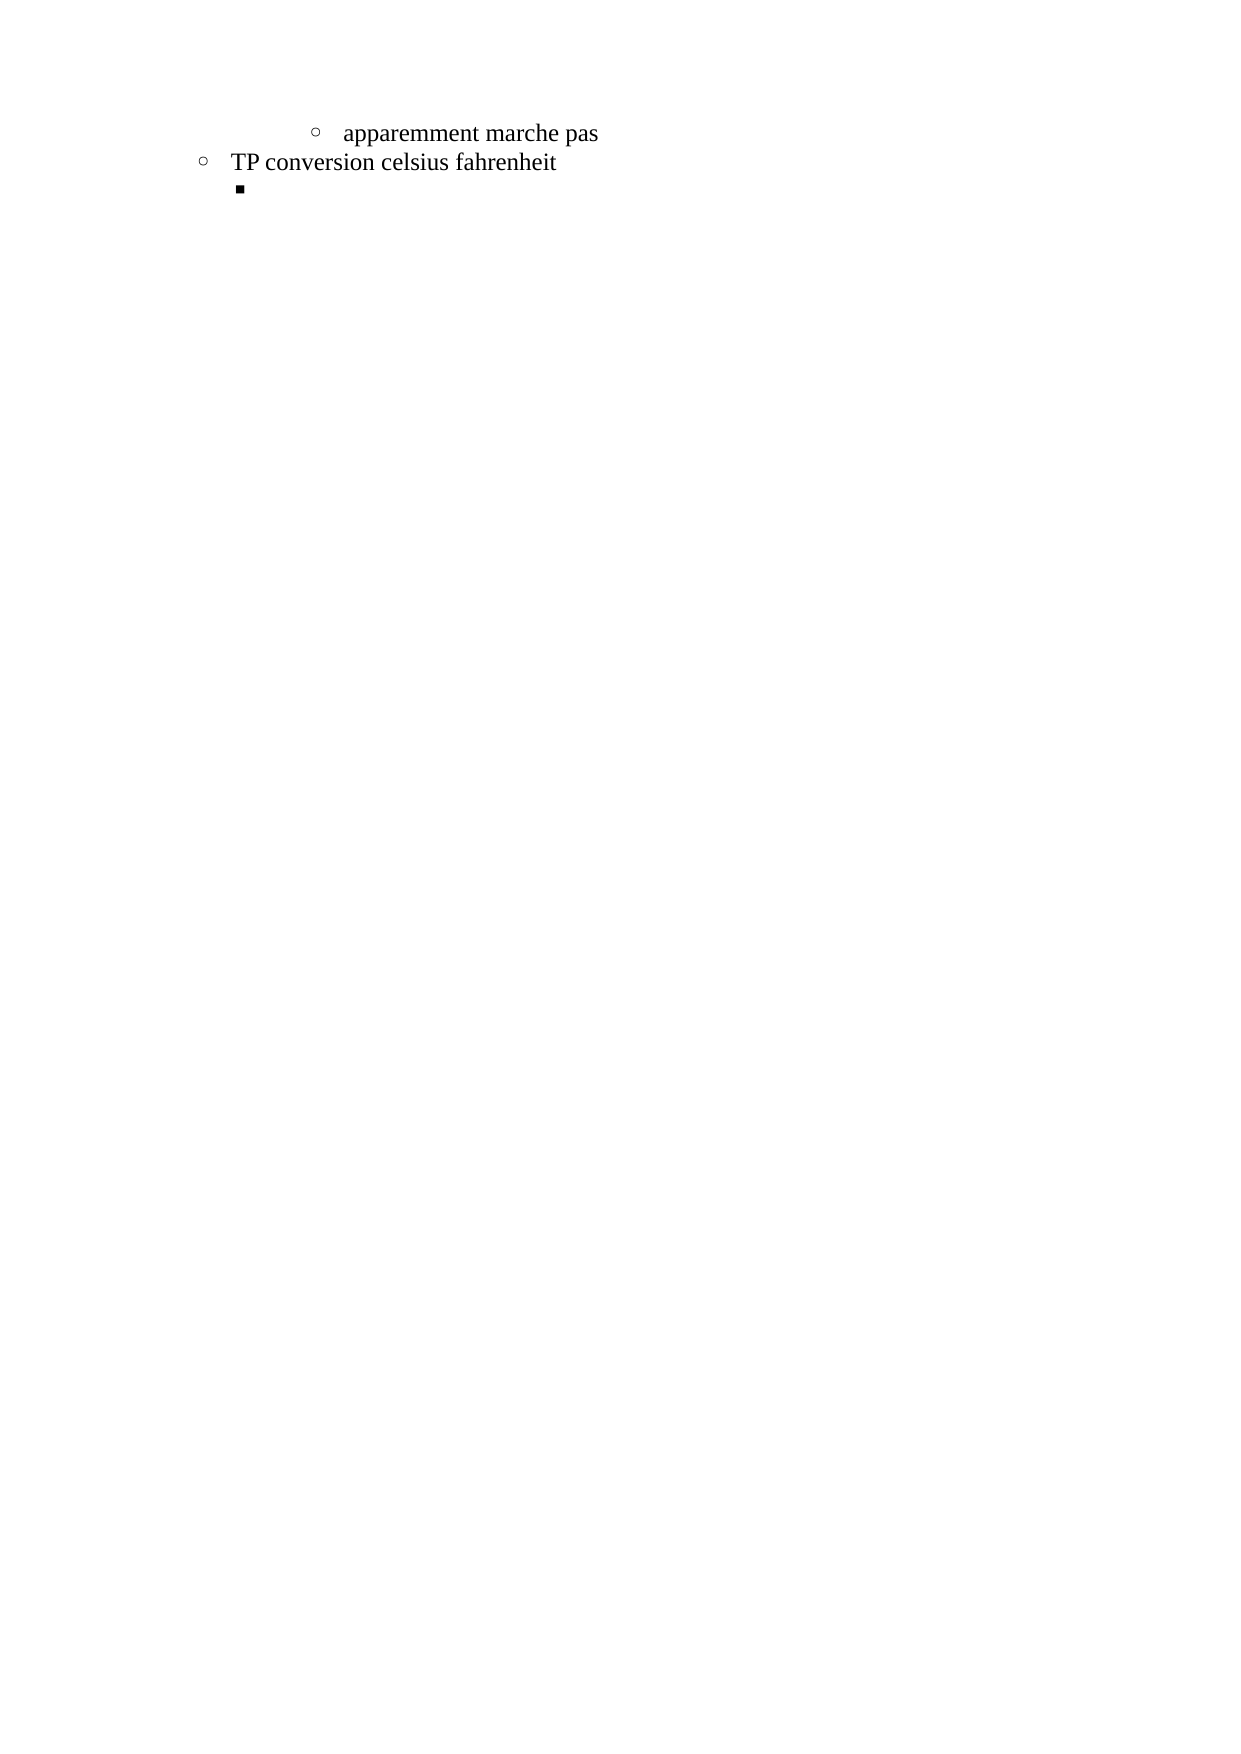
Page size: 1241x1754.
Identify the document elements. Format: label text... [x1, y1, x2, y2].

list apparemment marche pas [306, 118, 1122, 147]
list TP conversion celsius fahrenheit [193, 147, 1122, 176]
